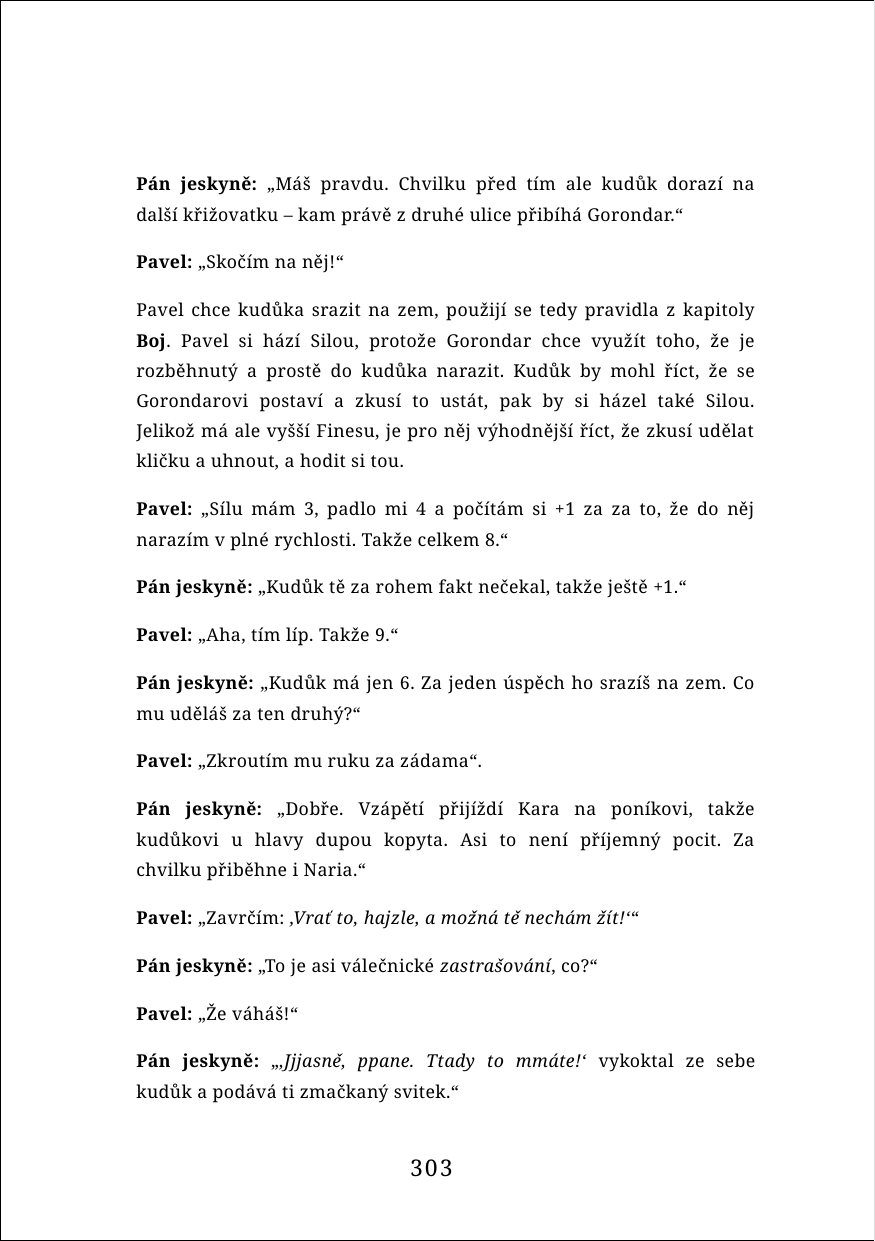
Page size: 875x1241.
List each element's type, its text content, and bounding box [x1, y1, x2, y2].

text Pán jeskyně: „Dobře. Vzápětí přijíždí Kara na poníkovi, takže kudůkovi u hlavy dupou kopyta. Asi to není příjemný pocit. Za chvilku přiběhne i Naria.“ [136, 797, 756, 881]
text Pavel: „Že váháš!“ [136, 1001, 756, 1025]
text Pavel: „Aha, tím líp. Takže 9.“ [136, 623, 756, 647]
text Pán jeskyně: „To je asi válečnické zastrašování, co?“ [136, 953, 756, 977]
text Pavel: „Skočím na něj!“ [136, 250, 756, 274]
text Pavel chce kudůka srazit na zem, použijí se tedy pravidla z kapitoly Boj. Pavel si hází Silou, protože Gorondar chce využít toho, že je rozběhnutý a prostě do kudůka narazit. Kudůk by mohl říct, že se Gorondarovi postaví a zkusí to ustát, pak by si házel také Silou. Jelikož má ale vyšší Finesu, je pro něj výhodnější říct, že zkusí udělat kličku a uhnout, a hodit si tou. [136, 298, 756, 473]
text Pán jeskyně: „Máš pravdu. Chvilku před tím ale kudůk dorazí na další křižovatku – kam právě z druhé ulice přibíhá Gorondar.“ [136, 172, 756, 226]
text Pavel: „Sílu mám 3, padlo mi 4 a počítám si +1 za za to, že do něj narazím v plné rychlosti. Takže celkem 8.“ [136, 497, 756, 551]
text Pavel: „Zkroutím mu ruku za zádama“. [136, 749, 756, 773]
text Pavel: „Zavrčím: ‚Vrať to, hajzle, a možná tě nechám žít!‘“ [136, 905, 756, 929]
text Pán jeskyně: „Kudůk tě za rohem fakt nečekal, takže ještě +1.“ [136, 575, 756, 599]
text Pán jeskyně: „Kudůk má jen 6. Za jeden úspěch ho srazíš na zem. Co mu uděláš za ten druhý?“ [136, 671, 756, 725]
text Pán jeskyně: „‚Jjjasně, ppane. Ttady to mmáte!‘ vykoktal ze sebe kudůk a podává ti zmačkaný svitek.“ [136, 1049, 756, 1103]
